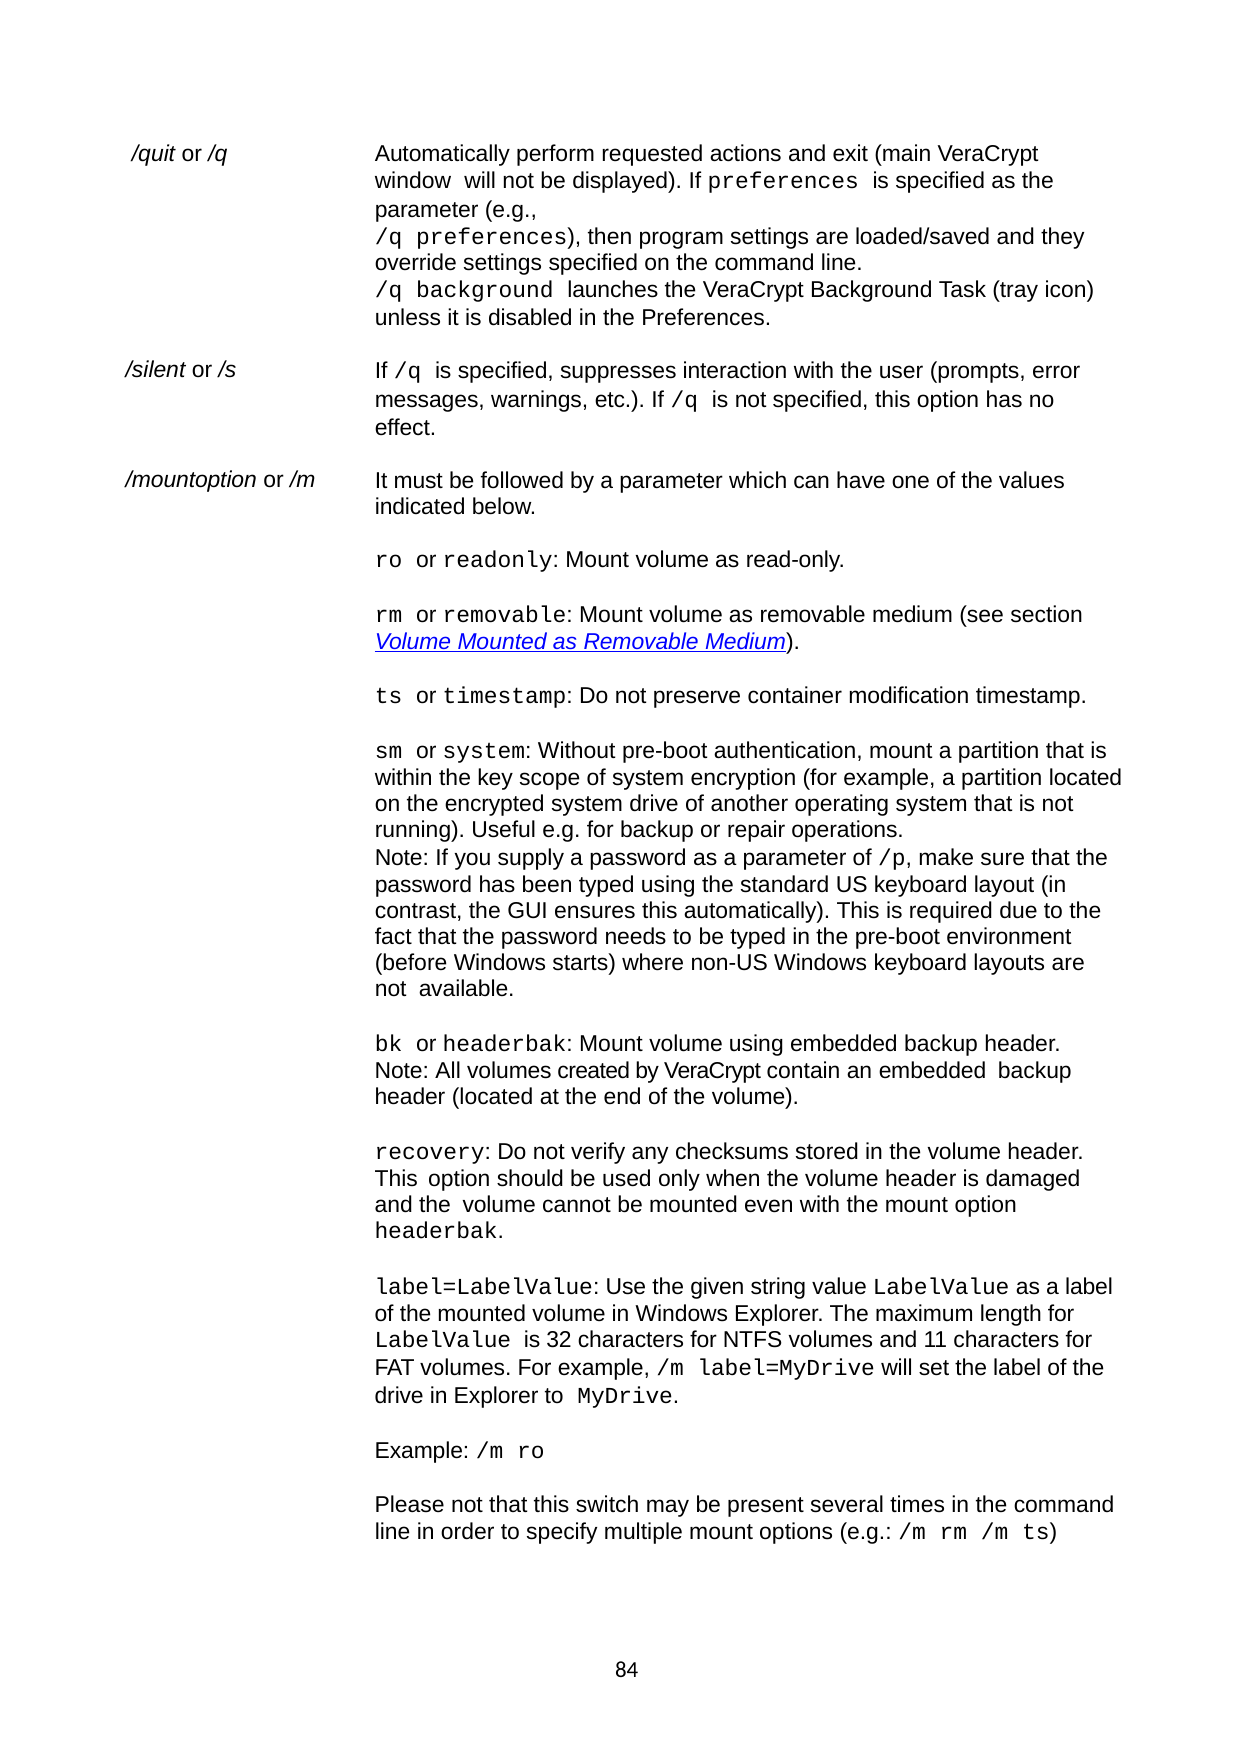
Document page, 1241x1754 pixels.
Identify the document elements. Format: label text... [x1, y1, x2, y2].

text rm or removable: Mount volume as removable medium (see section [374, 601, 1146, 628]
text label=LabelValue: Use the given string value LabelValue as a label of the mounted volume in Windows Explorer. The maximum length for LabelValue is 32 characters for NTFS volumes and 11 characters for FAT volumes. For example, /m label=MyDrive will set the label of the drive in Explorer to MyDrive. [374, 1272, 1122, 1410]
text /mountoption or /m It must be followed by a parameter which can have one of the values indicated below. [125, 466, 1146, 519]
text Example: /m ro [374, 1437, 1122, 1465]
text /silent or /s If /q is specified, suppresses interaction with the user (prompts, error messages, warnings, etc.). If /q is not specified, this option has no effect. [125, 356, 1103, 441]
text Volume Mounted as Removable Medium). [374, 628, 1146, 654]
text ro or readonly: Mount volume as read-only. [125, 546, 1146, 574]
text Please not that this switch may be present several times in the command line in order to specify multiple mount options (e.g.: /m rm /m ts) [374, 1491, 1122, 1546]
text /q background launches the VeraCrypt Background Task (tray icon) unless it is disabled in the Preferences. [374, 276, 1110, 331]
text /quit or /q Automatically perform requested actions and exit (main VeraCrypt window will not be displayed). If preferences is specified as the parameter (e.g., [132, 139, 1113, 222]
text bk or headerbak: Mount volume using embedded backup header. [374, 1029, 1146, 1057]
text ts or timestamp: Do not preserve container modification timestamp. [374, 682, 1146, 710]
text /q preferences), then program settings are loaded/saved and they override settings specified on the command line. [374, 223, 1103, 275]
text Note: All volumes created by VeraCrypt contain an embedded backup header (located at the end of the volume). [374, 1057, 1122, 1109]
text sm or system: Without pre-boot authentication, mount a partition that is within the key scope of system encryption (for example, a partition located on the encrypted system drive of another operating system that is not running). Useful e.g. for backup or repair operations. [374, 737, 1128, 842]
text recovery: Do not verify any checksums stored in the volume header. This option should be used only when the volume header is damaged and the volume cannot be mounted even with the mount option headerbak. [374, 1137, 1122, 1245]
text Note: If you supply a password as a parameter of /p, make sure that the password has been typed using the standard US keyboard layout (in contrast, the GUI ensures this automatically). This is required due to the fact that the password needs to be typed in the pre-boot environment (before Windows starts) where non-US Windows keyboard layouts are not available. [374, 843, 1110, 1002]
